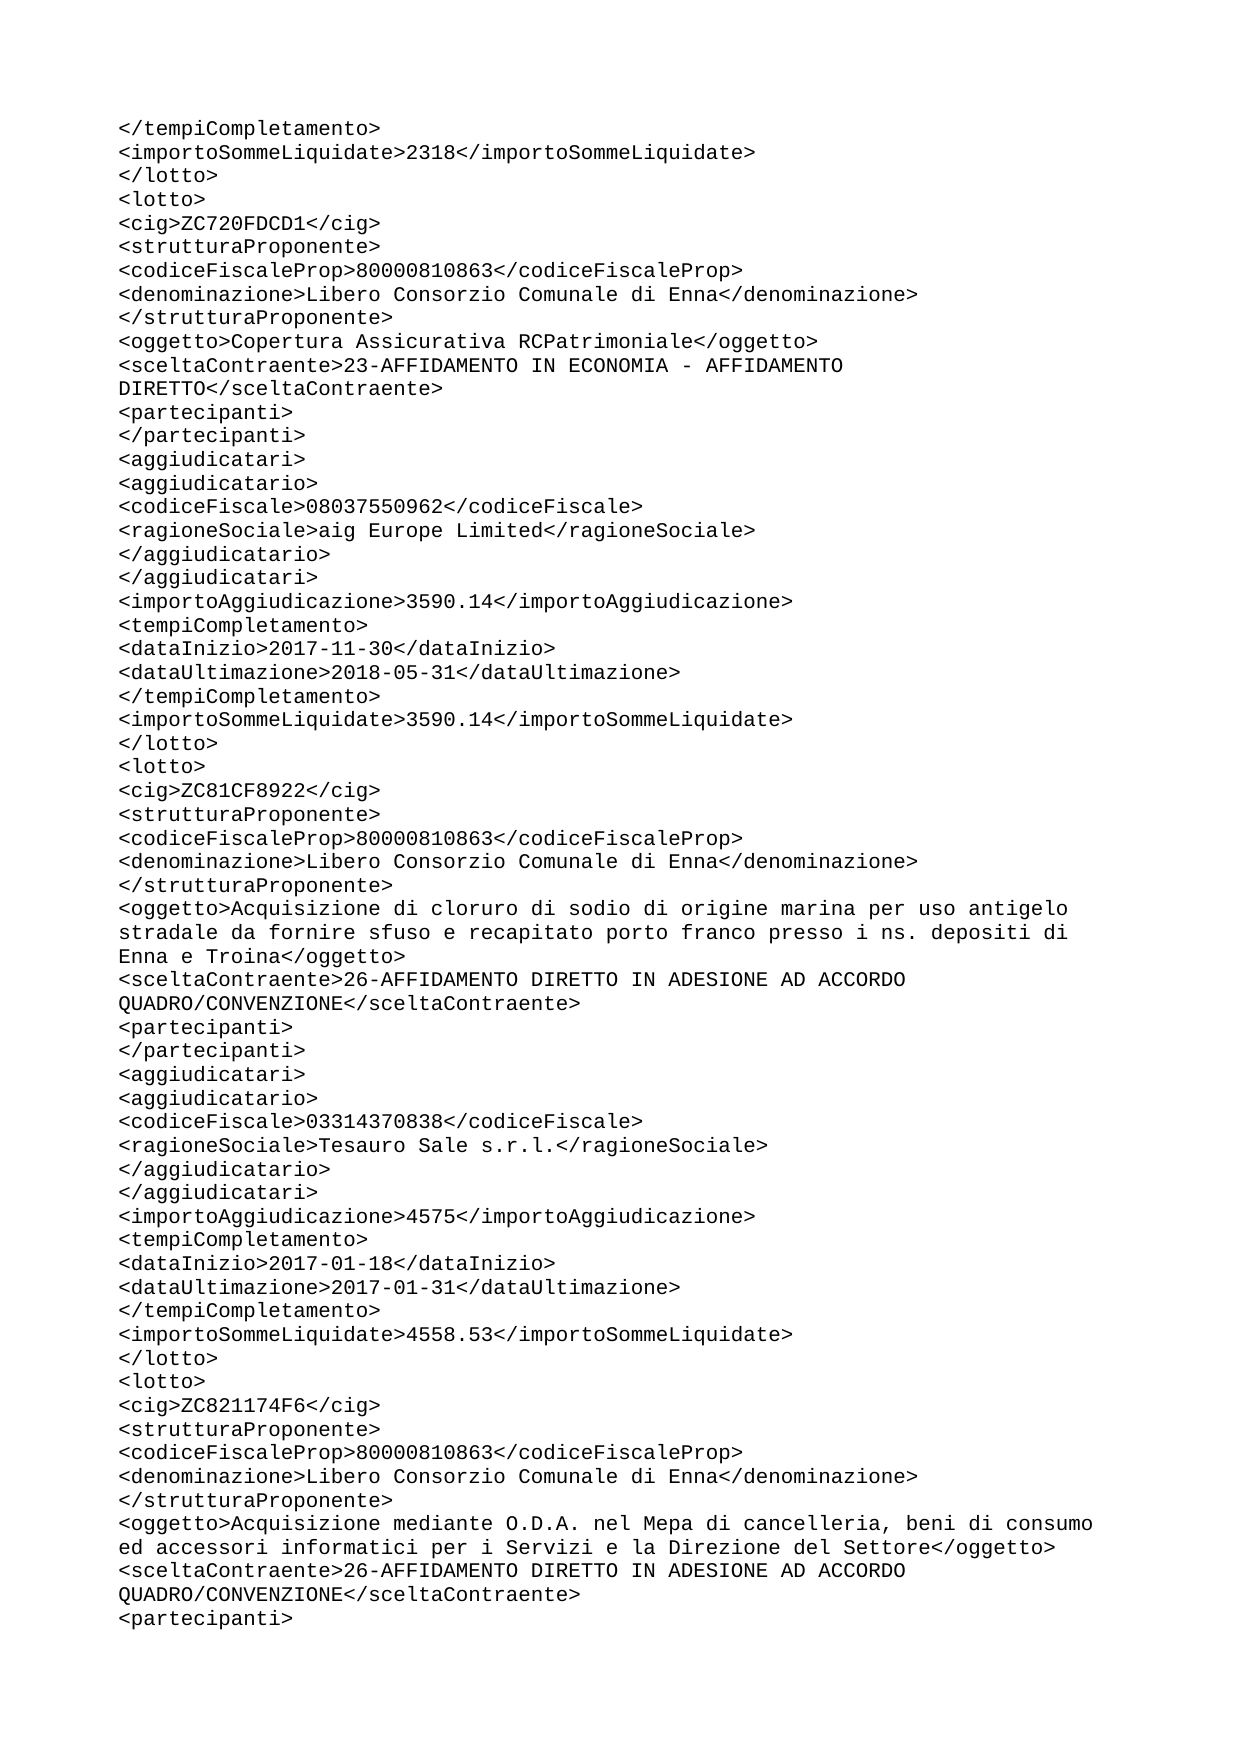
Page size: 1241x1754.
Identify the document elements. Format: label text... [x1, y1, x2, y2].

text <cig>ZC720FDCD1</cig> [118, 213, 1122, 236]
text </aggiudicatario> [118, 1158, 1122, 1182]
text <importoSommeLiquidate>2318</importoSommeLiquidate> [118, 142, 1122, 165]
text <codiceFiscaleProp>80000810863</codiceFiscaleProp> [118, 1442, 1122, 1466]
text </strutturaProponente> [118, 307, 1122, 331]
text <oggetto>Acquisizione di cloruro di sodio di origine marina per uso antigelo stradale da fornire sfuso e recapitato porto franco presso i ns. depositi di Enna e Troina</oggetto> [118, 898, 1122, 969]
text <denominazione>Libero Consorzio Comunale di Enna</denominazione> [118, 284, 1122, 307]
text <sceltaContraente>26-AFFIDAMENTO DIRETTO IN ADESIONE AD ACCORDO QUADRO/CONVENZIONE</sceltaContraente> [118, 1561, 1122, 1608]
text <importoSommeLiquidate>3590.14</importoSommeLiquidate> [118, 709, 1122, 733]
text <codiceFiscaleProp>80000810863</codiceFiscaleProp> [118, 827, 1122, 851]
text <aggiudicatario> [118, 473, 1122, 496]
text </lotto> [118, 1348, 1122, 1371]
text <dataInizio>2017-01-18</dataInizio> [118, 1253, 1122, 1277]
text <cig>ZC821174F6</cig> [118, 1395, 1122, 1419]
text <dataUltimazione>2017-01-31</dataUltimazione> [118, 1277, 1122, 1300]
text </aggiudicatario> [118, 544, 1122, 567]
text <cig>ZC81CF8922</cig> [118, 780, 1122, 804]
text </partecipanti> [118, 1040, 1122, 1064]
text <lotto> [118, 189, 1122, 213]
text <partecipanti> [118, 402, 1122, 426]
text <codiceFiscaleProp>80000810863</codiceFiscaleProp> [118, 260, 1122, 284]
text <tempiCompletamento> [118, 1229, 1122, 1253]
text <importoSommeLiquidate>4558.53</importoSommeLiquidate> [118, 1324, 1122, 1348]
text <sceltaContraente>23-AFFIDAMENTO IN ECONOMIA - AFFIDAMENTO DIRETTO</sceltaContraente> [118, 354, 1122, 402]
text <lotto> [118, 1371, 1122, 1395]
text <dataUltimazione>2018-05-31</dataUltimazione> [118, 662, 1122, 686]
text <strutturaProponente> [118, 236, 1122, 260]
text </strutturaProponente> [118, 875, 1122, 898]
text </aggiudicatari> [118, 567, 1122, 591]
text <dataInizio>2017-11-30</dataInizio> [118, 638, 1122, 662]
text <strutturaProponente> [118, 804, 1122, 827]
text <ragioneSociale>aig Europe Limited</ragioneSociale> [118, 520, 1122, 544]
text <aggiudicatario> [118, 1088, 1122, 1111]
text <denominazione>Libero Consorzio Comunale di Enna</denominazione> [118, 851, 1122, 875]
text <tempiCompletamento> [118, 615, 1122, 638]
text </tempiCompletamento> [118, 686, 1122, 709]
text <strutturaProponente> [118, 1419, 1122, 1442]
text <partecipanti> [118, 1608, 1122, 1631]
text <oggetto>Acquisizione mediante O.D.A. nel Mepa di cancelleria, beni di consumo ed accessori informatici per i Servizi e la Direzione del Settore</oggetto> [118, 1513, 1122, 1561]
text </lotto> [118, 733, 1122, 757]
text <denominazione>Libero Consorzio Comunale di Enna</denominazione> [118, 1466, 1122, 1489]
text <importoAggiudicazione>4575</importoAggiudicazione> [118, 1206, 1122, 1229]
text <oggetto>Copertura Assicurativa RCPatrimoniale</oggetto> [118, 331, 1122, 354]
text </aggiudicatari> [118, 1182, 1122, 1206]
text <lotto> [118, 757, 1122, 780]
text <ragioneSociale>Tesauro Sale s.r.l.</ragioneSociale> [118, 1135, 1122, 1158]
text <aggiudicatari> [118, 1064, 1122, 1088]
text </lotto> [118, 165, 1122, 189]
text <aggiudicatari> [118, 449, 1122, 473]
text <partecipanti> [118, 1017, 1122, 1040]
text <importoAggiudicazione>3590.14</importoAggiudicazione> [118, 591, 1122, 615]
text </tempiCompletamento> [118, 118, 1122, 142]
text </strutturaProponente> [118, 1489, 1122, 1513]
text <codiceFiscale>08037550962</codiceFiscale> [118, 496, 1122, 520]
text <codiceFiscale>03314370838</codiceFiscale> [118, 1111, 1122, 1135]
text </partecipanti> [118, 426, 1122, 449]
text </tempiCompletamento> [118, 1300, 1122, 1324]
text <sceltaContraente>26-AFFIDAMENTO DIRETTO IN ADESIONE AD ACCORDO QUADRO/CONVENZIONE</sceltaContraente> [118, 969, 1122, 1017]
